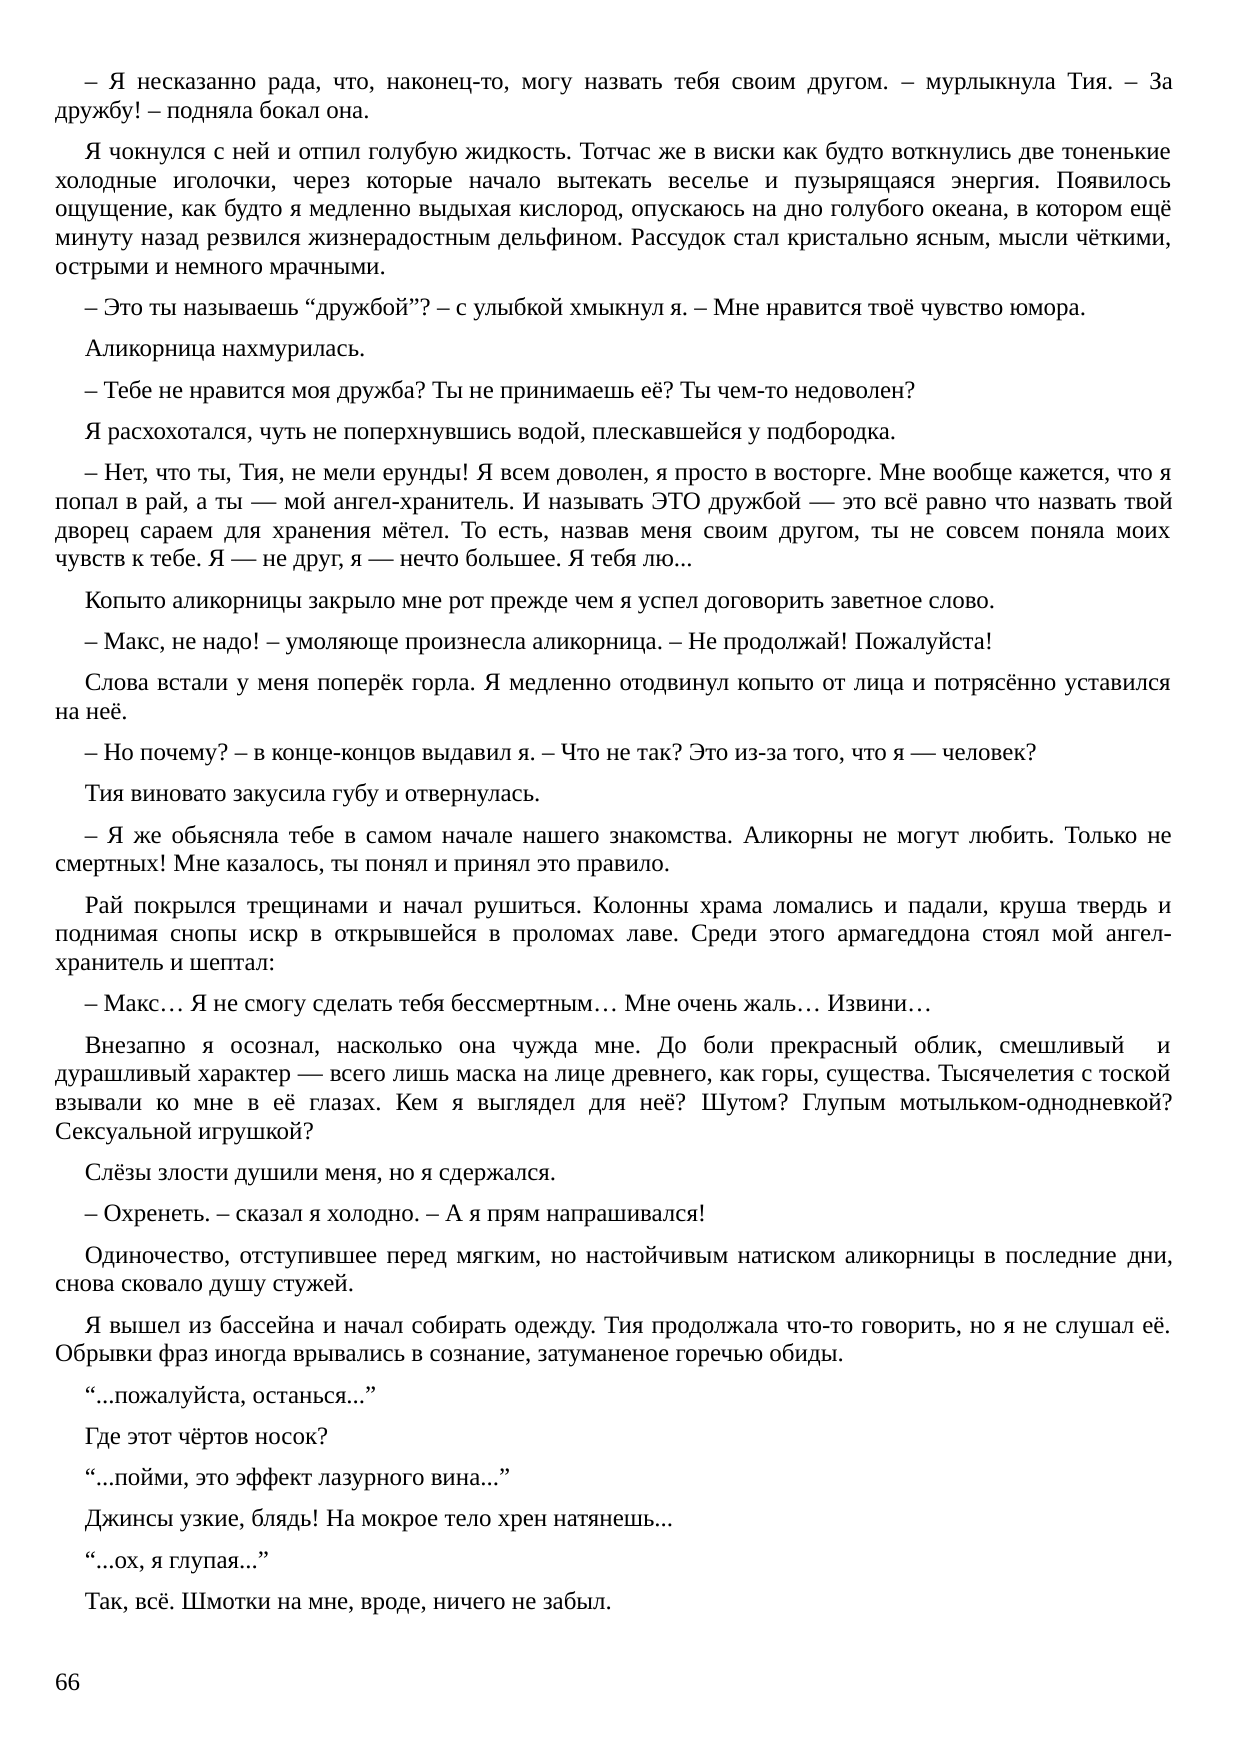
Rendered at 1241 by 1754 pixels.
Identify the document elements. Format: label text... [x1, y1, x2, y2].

text Копыто аликорницы закрыло мне рот прежде чем я успел договорить заветное слово. [55, 585, 1173, 613]
text Аликорница нахмурилась. [55, 333, 1173, 362]
text – Но почему? – в конце-концов выдавил я. – Что не так? Это из-за того, что я — человек? [55, 737, 1173, 766]
text “...пожалуйста, останься...” [55, 1380, 1173, 1408]
text – Я же обьясняла тебе в самом начале нашего знакомства. Аликорны не могут любить. Только не смертных! Мне казалось, ты понял и принял это правило. [55, 820, 1173, 877]
text Я вышел из бассейна и начал собирать одежду. Тия продолжала что-то говорить, но я не слушал её. Обрывки фраз иногда врывались в сознание, затуманеное горечью обиды. [55, 1310, 1173, 1367]
text – Я несказанно рада, что, наконец-то, могу назвать тебя своим другом. – мурлыкнула Тия. – За дружбу! – подняла бокал она. [55, 66, 1173, 123]
text Я расхохотался, чуть не поперхнувшись водой, плескавшейся у подбородка. [55, 416, 1173, 445]
text Я чокнулся с ней и отпил голубую жидкость. Тотчас же в виски как будто воткнулись две тоненькие холодные иголочки, через которые начало вытекать веселье и пузырящаяся энергия. Появилось ощущение, как будто я медленно выдыхая кислород, опускаюсь на дно голубого океана, в котором ещё минуту назад резвился жизнерадостным дельфином. Рассудок стал кристально ясным, мысли чёткими, острыми и немного мрачными. [55, 136, 1173, 280]
text Слёзы злости душили меня, но я сдержался. [55, 1157, 1173, 1186]
text – Тебе не нравится моя дружба? Ты не принимаешь её? Ты чем-то недоволен? [55, 375, 1173, 403]
text “...пойми, это эффект лазурного вина...” [55, 1462, 1173, 1491]
text Джинсы узкие, блядь! На мокрое тело хрен натянешь... [55, 1503, 1173, 1532]
text – Охренеть. – сказал я холодно. – А я прям напрашивался! [55, 1198, 1173, 1227]
text Рай покрылся трещинами и начал рушиться. Колонны храма ломались и падали, круша твердь и поднимая снопы искр в открывшейся в проломах лаве. Среди этого армагеддона стоял мой ангел-хранитель и шептал: [55, 890, 1173, 976]
text – Макс, не надо! – умоляюще произнесла аликорница. – Не продолжай! Пожалуйста! [55, 626, 1173, 655]
text – Это ты называешь “дружбой”? – с улыбкой хмыкнул я. – Мне нравится твоё чувство юмора. [55, 292, 1173, 321]
text Внезапно я осознал, насколько она чужда мне. До боли прекрасный облик, смешливый и дурашливый характер — всего лишь маска на лице древнего, как горы, существа. Тысячелетия с тоской взывали ко мне в её глазах. Кем я выглядел для неё? Шутом? Глупым мотыльком-однодневкой? Сексуальной игрушкой? [55, 1030, 1173, 1145]
text Слова встали у меня поперёк горла. Я медленно отодвинул копыто от лица и потрясённо уставился на неё. [55, 667, 1173, 725]
text Так, всё. Шмотки на мне, вроде, ничего не забыл. [55, 1586, 1173, 1615]
text – Нет, что ты, Тия, не мели ерунды! Я всем доволен, я просто в восторге. Мне вообще кажется, что я попал в рай, а ты — мой ангел-хранитель. И называть ЭТО дружбой — это всё равно что назвать твой дворец сараем для хранения мётел. То есть, назвав меня своим другом, ты не совсем поняла моих чувств к тебе. Я — не друг, я — нечто большее. Я тебя лю... [55, 457, 1173, 572]
text – Макс… Я не смогу сделать тебя бессмертным… Мне очень жаль… Извини… [55, 988, 1173, 1017]
text Одиночество, отступившее перед мягким, но настойчивым натиском аликорницы в последние дни, снова сковало душу стужей. [55, 1240, 1173, 1297]
text Где этот чёртов носок? [55, 1421, 1173, 1450]
text Тия виновато закусила губу и отвернулась. [55, 778, 1173, 807]
text “...ох, я глупая...” [55, 1545, 1173, 1573]
